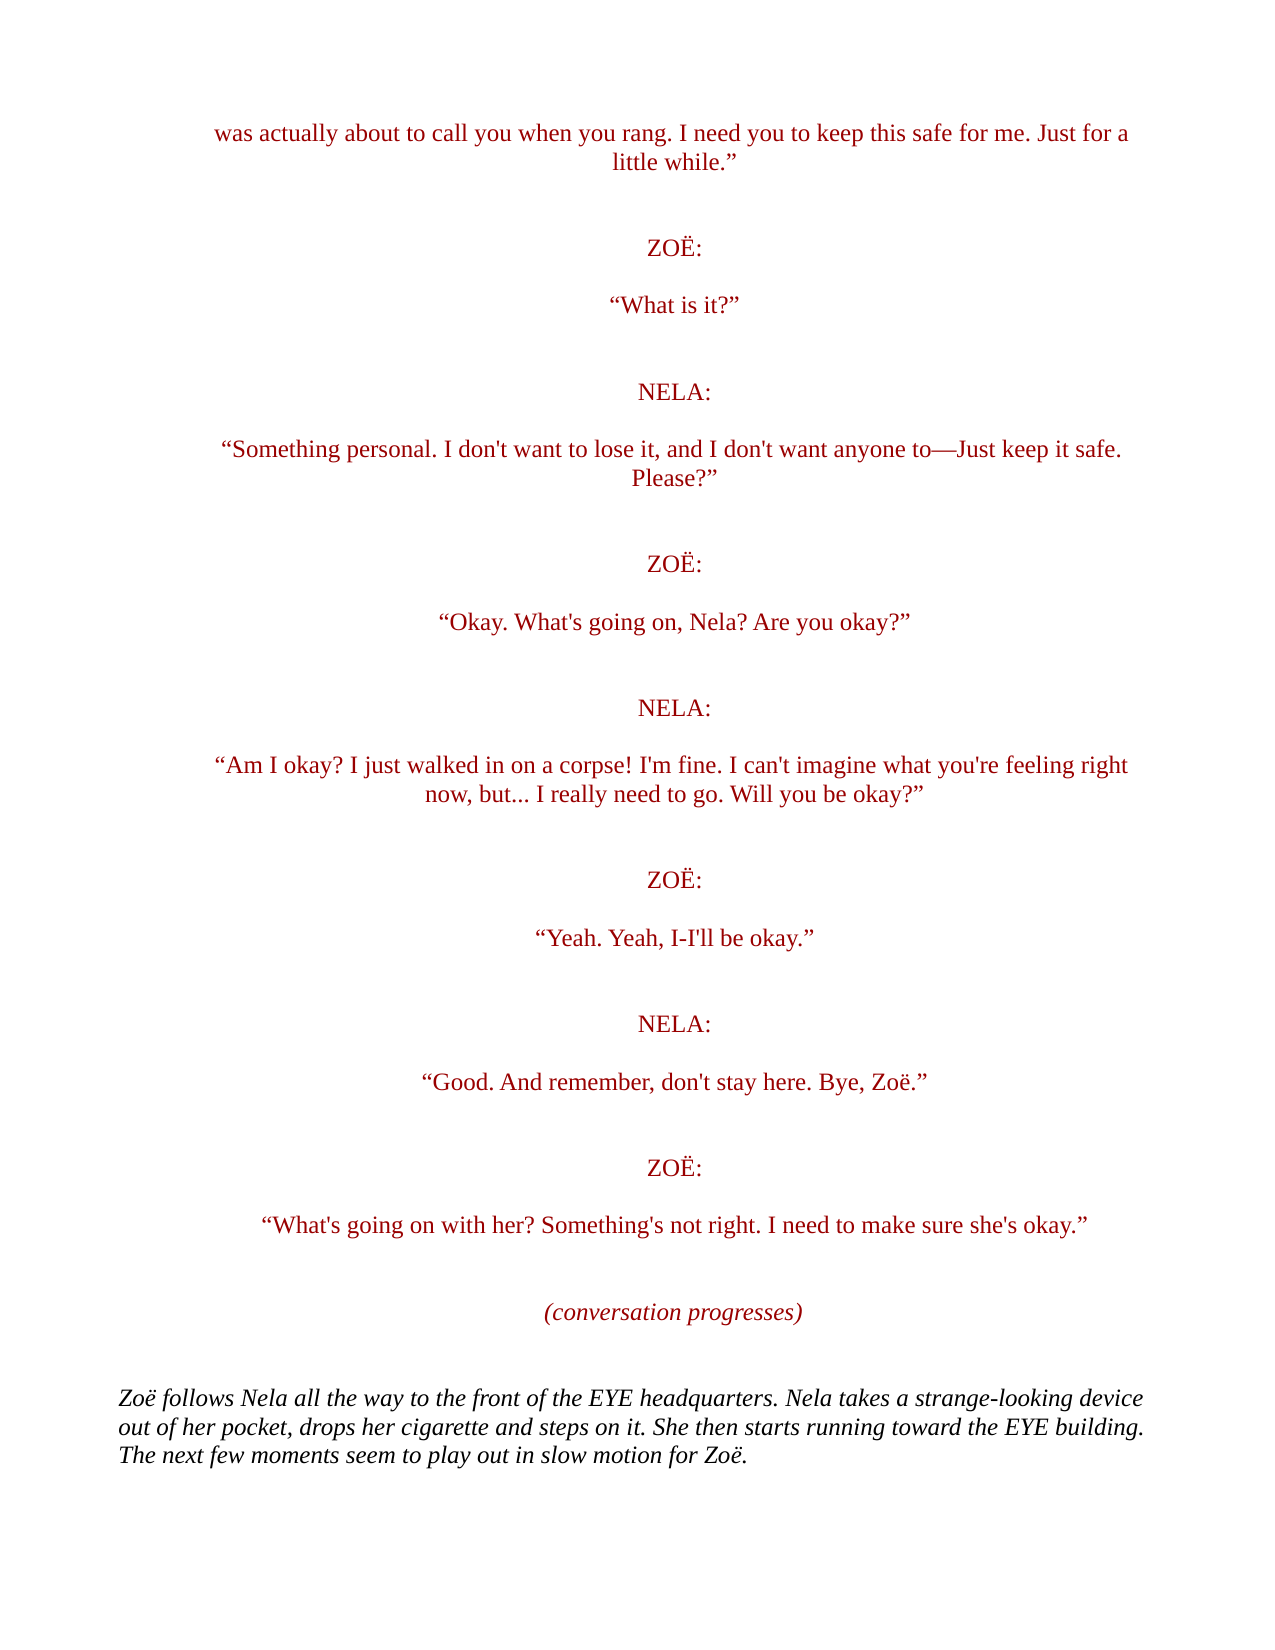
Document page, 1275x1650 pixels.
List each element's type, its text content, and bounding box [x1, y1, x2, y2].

text NELA: [118, 693, 1157, 722]
text “Am I okay? I just walked in on a corpse! I'm fine. I can't imagine what you're feeling right now, but... I really need to go. Will you be okay?” [118, 751, 1157, 808]
text ZOË: [118, 1153, 1157, 1182]
text was actually about to call you when you rang. I need you to keep this safe for me. Just for a little while.” [118, 118, 1157, 176]
text (conversation progresses) [118, 1297, 1157, 1326]
text “Something personal. I don't want to lose it, and I don't want anyone to—Just keep it safe. Please?” [118, 434, 1157, 492]
text ZOË: [118, 549, 1157, 578]
text “Yeah. Yeah, I-I'll be okay.” [118, 923, 1157, 952]
text NELA: [118, 377, 1157, 406]
text “What's going on with her? Something's not right. I need to make sure she's okay.” [118, 1211, 1157, 1239]
text “What is it?” [118, 291, 1157, 319]
text ZOË: [118, 866, 1157, 894]
text NELA: [118, 1009, 1157, 1038]
text Zoë follows Nela all the way to the front of the EYE headquarters. Nela takes a strange-looking device out of her pocket, drops her cigarette and steps on it. She then starts running toward the EYE building. The next few moments seem to play out in slow motion for Zoë. [118, 1383, 1157, 1469]
text “Good. And remember, don't stay here. Bye, Zoë.” [118, 1067, 1157, 1096]
text ZOË: [118, 233, 1157, 262]
text “Okay. What's going on, Nela? Are you okay?” [118, 607, 1157, 636]
